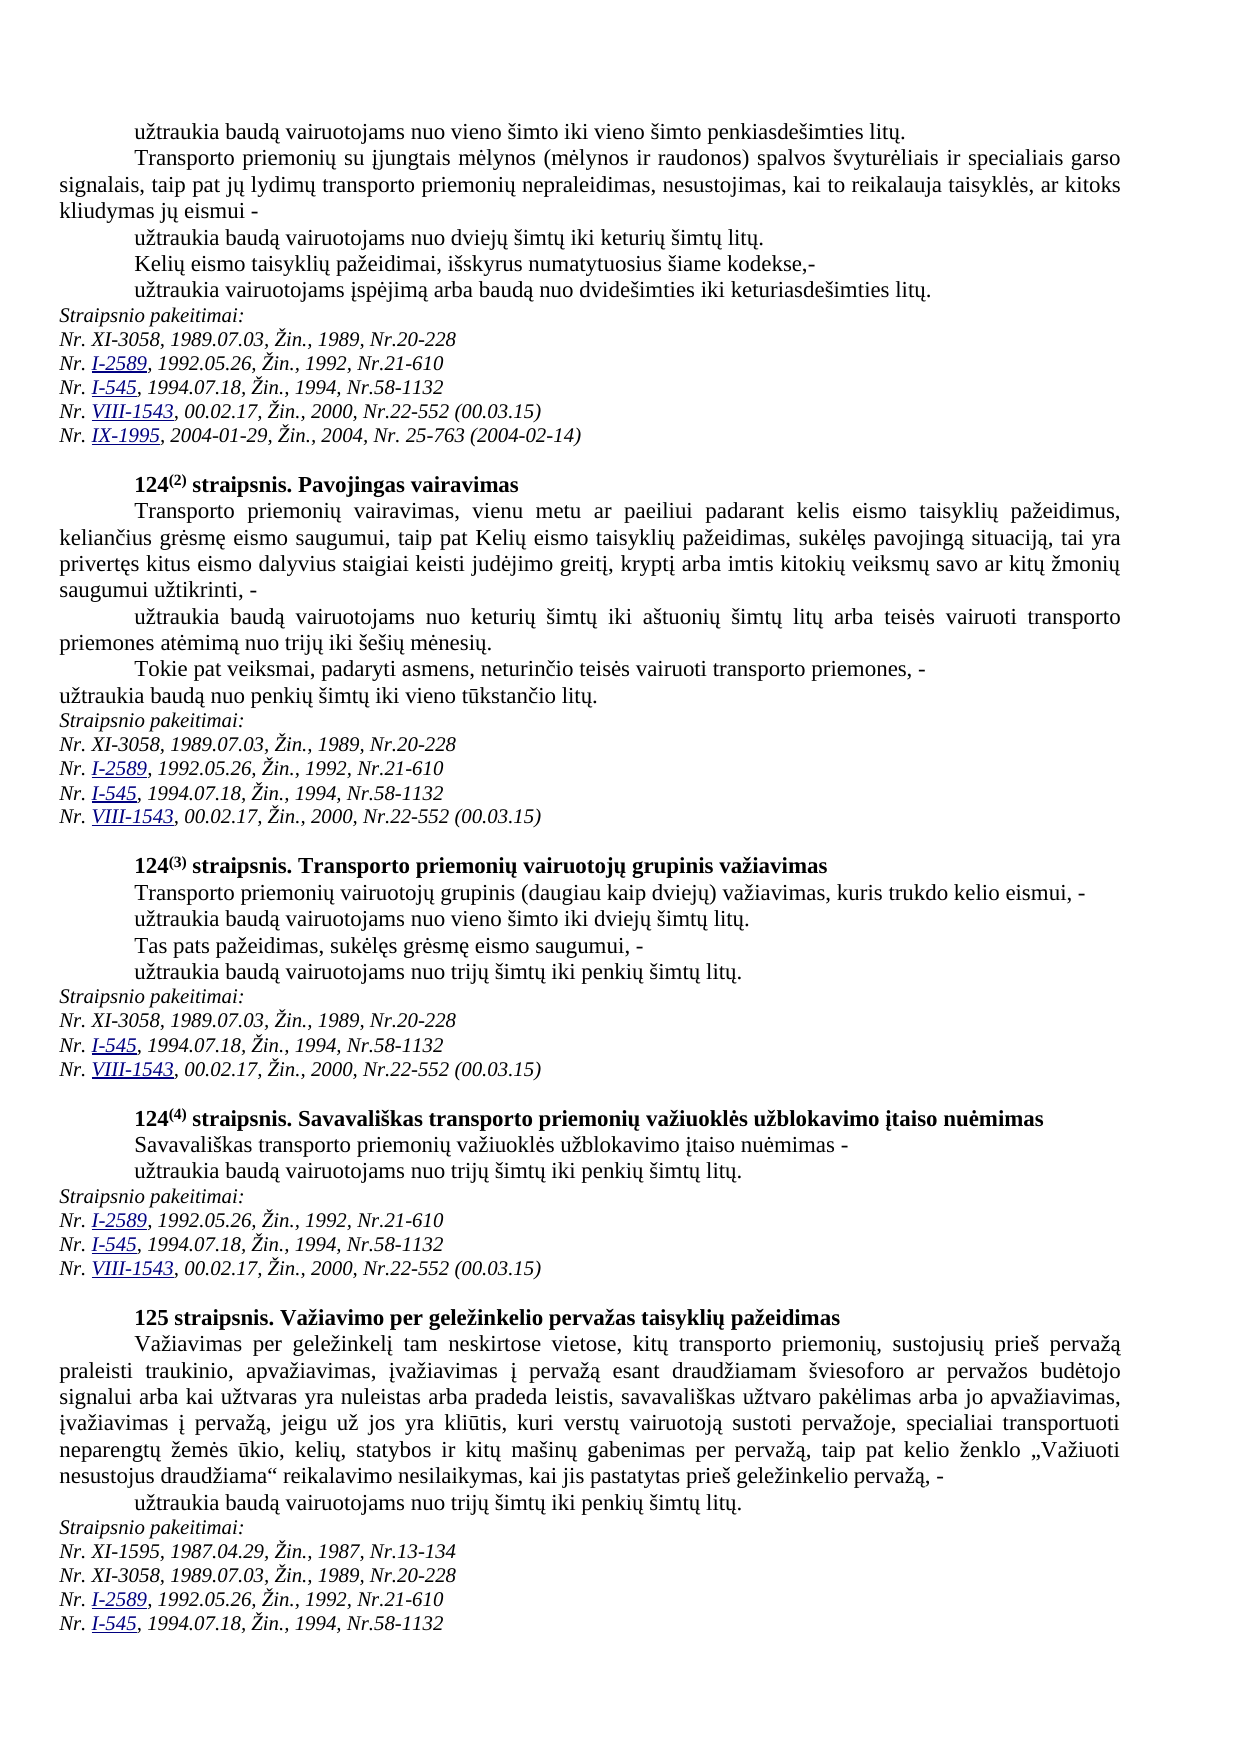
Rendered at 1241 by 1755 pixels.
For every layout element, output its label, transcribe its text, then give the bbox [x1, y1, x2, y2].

text Tokie pat veiksmai, padaryti asmens, neturinčio teisės vairuoti transporto priemones, - [59, 656, 1122, 682]
text Straipsnio pakeitimai: [59, 708, 1122, 732]
text Nr. I-545, 1994.07.18, Žin., 1994, Nr.58-1132 [59, 780, 1122, 804]
text Nr. XI-3058, 1989.07.03, Žin., 1989, Nr.20-228 [59, 327, 1122, 351]
text Nr. VIII-1543, 00.02.17, Žin., 2000, Nr.22-552 (00.03.15) [59, 1256, 1122, 1280]
text užtraukia baudą vairuotojams nuo trijų šimtų iki penkių šimtų litų. [59, 1488, 1122, 1515]
text 124(2) straipsnis. Pavojingas vairavimas [59, 471, 1122, 497]
text užtraukia baudą vairuotojams nuo dviejų šimtų iki keturių šimtų litų. [59, 223, 1122, 250]
text Nr. I-2589, 1992.05.26, Žin., 1992, Nr.21-610 [59, 1587, 1122, 1611]
text užtraukia baudą vairuotojams nuo keturių šimtų iki aštuonių šimtų litų arba teisės vairuoti transporto priemones atėmimą nuo trijų iki šešių mėnesių. [59, 603, 1122, 656]
text Nr. VIII-1543, 00.02.17, Žin., 2000, Nr.22-552 (00.03.15) [59, 399, 1122, 423]
text Nr. I-2589, 1992.05.26, Žin., 1992, Nr.21-610 [59, 1208, 1122, 1232]
text Nr. I-545, 1994.07.18, Žin., 1994, Nr.58-1132 [59, 1232, 1122, 1256]
text Nr. I-545, 1994.07.18, Žin., 1994, Nr.58-1132 [59, 1611, 1122, 1635]
text Straipsnio pakeitimai: [59, 303, 1122, 327]
text Nr. VIII-1543, 00.02.17, Žin., 2000, Nr.22-552 (00.03.15) [59, 804, 1122, 828]
text Straipsnio pakeitimai: [59, 984, 1122, 1008]
text Nr. VIII-1543, 00.02.17, Žin., 2000, Nr.22-552 (00.03.15) [59, 1057, 1122, 1081]
text Nr. I-545, 1994.07.18, Žin., 1994, Nr.58-1132 [59, 375, 1122, 399]
text užtraukia baudą nuo penkių šimtų iki vieno tūkstančio litų. [59, 682, 1122, 708]
text Transporto priemonių vairavimas, vienu metu ar paeiliui padarant kelis eismo taisyklių pažeidimus, keliančius grėsmę eismo saugumui, taip pat Kelių eismo taisyklių pažeidimas, sukėlęs pavojingą situaciją, tai yra privertęs kitus eismo dalyvius staigiai keisti judėjimo greitį, kryptį arba imtis kitokių veiksmų savo ar kitų žmonių saugumui užtikrinti, - [59, 497, 1122, 603]
text 124(4) straipsnis. Savavališkas transporto priemonių važiuoklės užblokavimo įtaiso nuėmimas [134, 1105, 1122, 1131]
text Nr. IX-1995, 2004-01-29, Žin., 2004, Nr. 25-763 (2004-02-14) [59, 423, 1122, 447]
text užtraukia vairuotojams įspėjimą arba baudą nuo dvidešimties iki keturiasdešimties litų. [59, 276, 1122, 303]
text užtraukia baudą vairuotojams nuo vieno šimto iki vieno šimto penkiasdešimties litų. [59, 118, 1122, 144]
text Kelių eismo taisyklių pažeidimai, išskyrus numatytuosius šiame kodekse,- [59, 250, 1122, 276]
text Nr. I-545, 1994.07.18, Žin., 1994, Nr.58-1132 [59, 1032, 1122, 1057]
text Transporto priemonių vairuotojų grupinis (daugiau kaip dviejų) važiavimas, kuris trukdo kelio eismui, - [59, 879, 1122, 905]
text Tas pats pažeidimas, sukėlęs grėsmę eismo saugumui, - [59, 932, 1122, 958]
text Straipsnio pakeitimai: [59, 1515, 1122, 1539]
text 125 straipsnis. Važiavimo per geležinkelio pervažas taisyklių pažeidimas [59, 1304, 1122, 1330]
text Nr. I-2589, 1992.05.26, Žin., 1992, Nr.21-610 [59, 756, 1122, 780]
text Transporto priemonių su įjungtais mėlynos (mėlynos ir raudonos) spalvos švyturėliais ir specialiais garso signalais, taip pat jų lydimų transporto priemonių nepraleidimas, nesustojimas, kai to reikalauja taisyklės, ar kitoks kliudymas jų eismui - [59, 144, 1122, 223]
text Važiavimas per geležinkelį tam neskirtose vietose, kitų transporto priemonių, sustojusių prieš pervažą praleisti traukinio, apvažiavimas, įvažiavimas į pervažą esant draudžiamam šviesoforo ar pervažos budėtojo signalui arba kai užtvaras yra nuleistas arba pradeda leistis, savavališkas užtvaro pakėlimas arba jo apvažiavimas, įvažiavimas į pervažą, jeigu už jos yra kliūtis, kuri verstų vairuotoją sustoti pervažoje, specialiai transportuoti neparengtų žemės ūkio, kelių, statybos ir kitų mašinų gabenimas per pervažą, taip pat kelio ženklo „Važiuoti nesustojus draudžiama“ reikalavimo nesilaikymas, kai jis pastatytas prieš geležinkelio pervažą, - [59, 1330, 1122, 1488]
text užtraukia baudą vairuotojams nuo vieno šimto iki dviejų šimtų litų. [59, 905, 1122, 932]
text Nr. XI-1595, 1987.04.29, Žin., 1987, Nr.13-134 [59, 1539, 1122, 1563]
text Nr. I-2589, 1992.05.26, Žin., 1992, Nr.21-610 [59, 351, 1122, 375]
text 124(3) straipsnis. Transporto priemonių vairuotojų grupinis važiavimas [59, 853, 1122, 879]
text Nr. XI-3058, 1989.07.03, Žin., 1989, Nr.20-228 [59, 1563, 1122, 1587]
text užtraukia baudą vairuotojams nuo trijų šimtų iki penkių šimtų litų. [59, 1157, 1122, 1184]
text Nr. XI-3058, 1989.07.03, Žin., 1989, Nr.20-228 [59, 1008, 1122, 1032]
text Nr. XI-3058, 1989.07.03, Žin., 1989, Nr.20-228 [59, 732, 1122, 756]
text Straipsnio pakeitimai: [59, 1184, 1122, 1208]
text užtraukia baudą vairuotojams nuo trijų šimtų iki penkių šimtų litų. [59, 958, 1122, 984]
text Savavališkas transporto priemonių važiuoklės užblokavimo įtaiso nuėmimas - [59, 1131, 1122, 1157]
